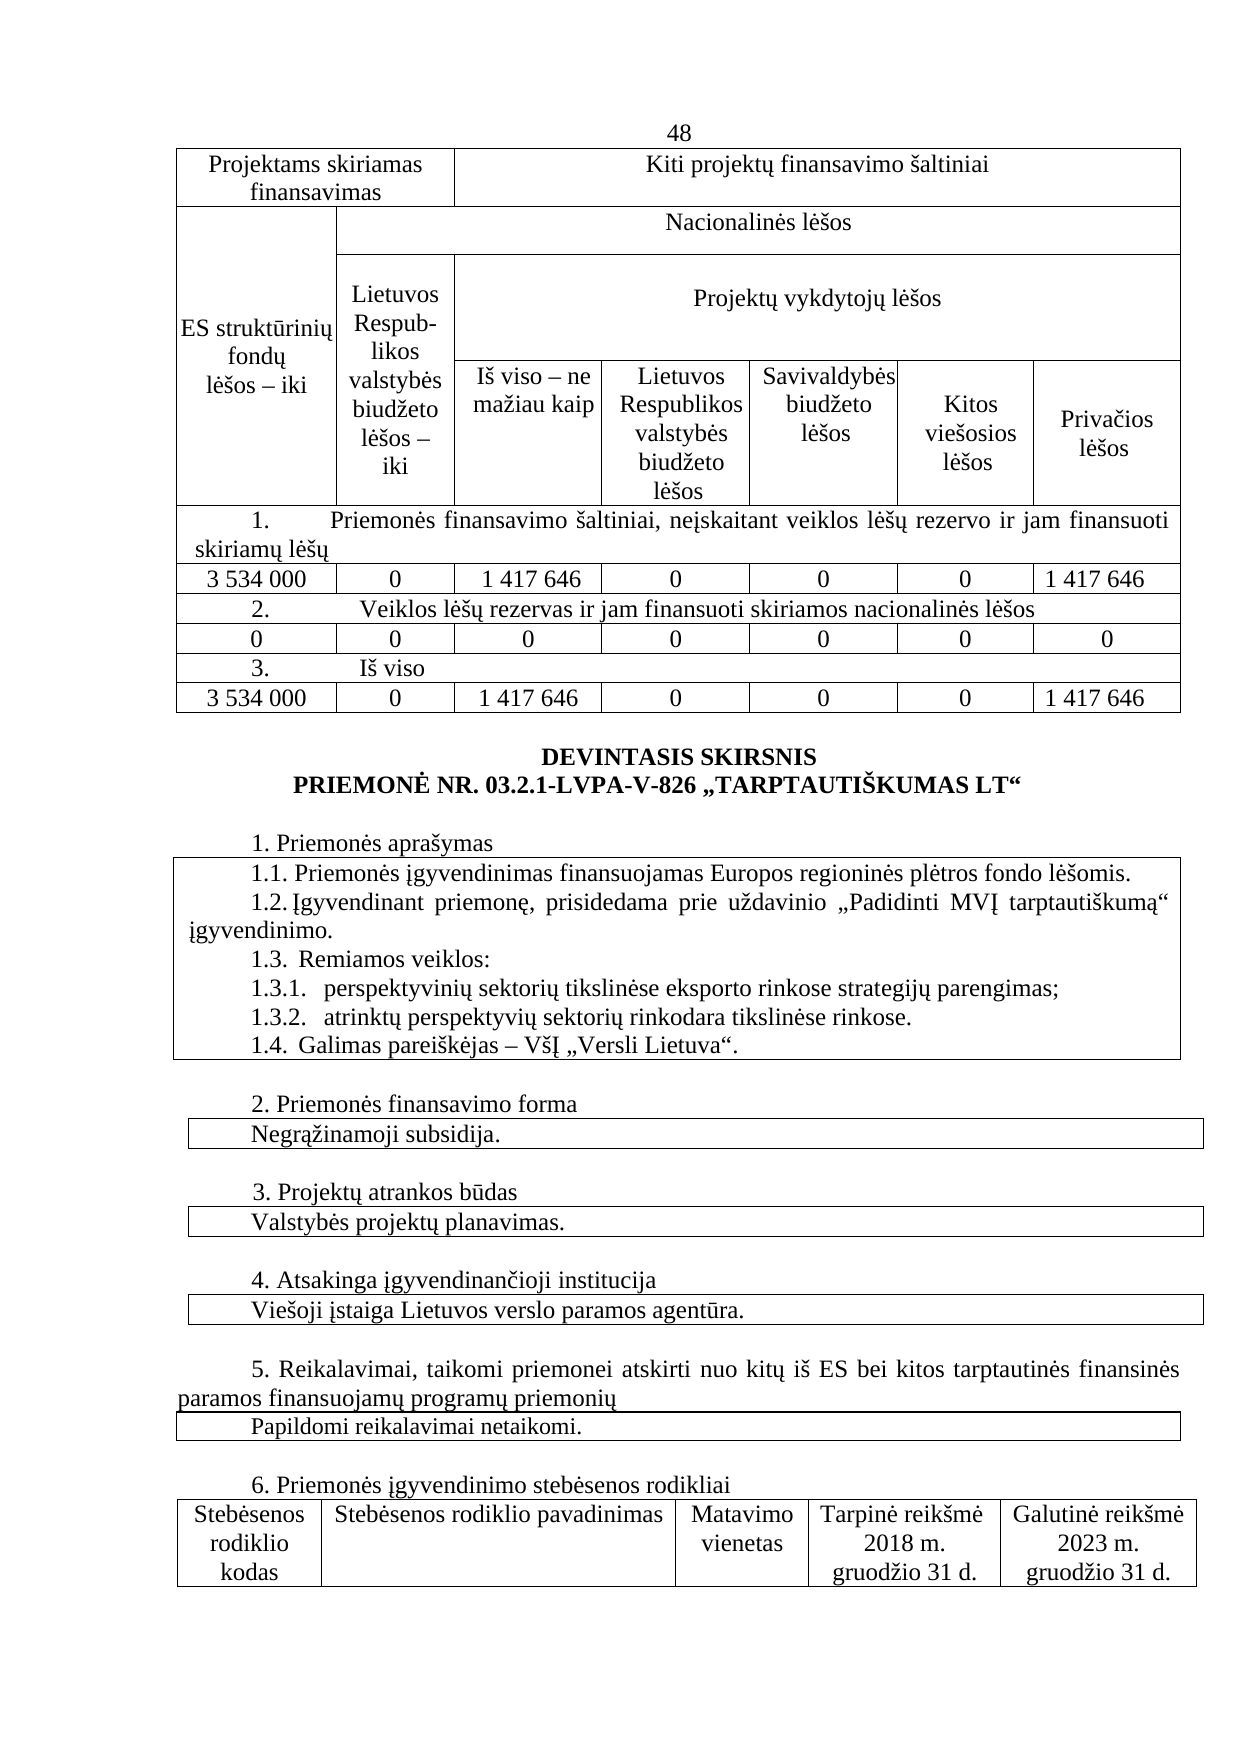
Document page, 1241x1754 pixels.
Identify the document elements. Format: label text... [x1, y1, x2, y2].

table_cell 1 417 646 [1034, 564, 1180, 593]
text 4. Atsakinga įgyvendinančioji institucija [177, 1266, 1181, 1294]
text 3. Projektų atrankos būdas [252, 1177, 1181, 1206]
table_cell Kitos viešosios lėšos [898, 361, 1033, 504]
table_header Kiti projektų finansavimo šaltiniai [455, 149, 1180, 206]
table_cell 0 [898, 683, 1033, 712]
table_header Tarpinė reikšmė 2018 m. gruodžio 31 d. [809, 1500, 1000, 1586]
text PRIEMONĖ NR. 03.2.1-LVPA-V-826 „TARPTAUTIŠKUMAS LT“ [177, 771, 1137, 799]
table_cell 0 [898, 564, 1033, 593]
text 6. Priemonės įgyvendinimo stebėsenos rodikliai [177, 1470, 1181, 1498]
table_cell 3 534 000 [177, 564, 336, 593]
table_cell 0 [750, 683, 897, 712]
table_cell 1 417 646 [455, 683, 601, 712]
table_header Matavimo vienetas [676, 1500, 808, 1586]
table_cell Lietuvos Respub-likos valstybės biudžeto lėšos – iki [337, 255, 454, 504]
table_cell 1 417 646 [455, 564, 601, 593]
table_cell 1.3. Remiamos veiklos: 1.3.1. perspektyvinių sektorių tikslinėse eksporto rinkose strategijų parengimas; 1.3.2. atrinktų perspektyvių sektorių rinkodara tikslinėse rinkose. [174, 944, 1180, 1030]
table_cell Nacionalinės lėšos [337, 207, 1180, 253]
table_cell Privačios lėšos [1034, 361, 1180, 504]
table_cell 3 534 000 [177, 683, 336, 712]
table_header Projektams skiriamas finansavimas [177, 149, 454, 206]
table_cell 0 [750, 564, 897, 593]
table_cell 0 [602, 624, 749, 652]
text 2. Priemonės finansavimo forma [251, 1089, 1181, 1118]
table_cell Lietuvos Respublikos valstybės biudžeto lėšos [602, 361, 749, 504]
table_cell 0 [602, 683, 749, 712]
table_header Papildomi reikalavimai netaikomi. [177, 1413, 1180, 1440]
table_cell ES struktūrinių fondų lėšos – iki [177, 207, 336, 504]
table_cell Iš viso – ne mažiau kaip [455, 361, 601, 504]
table_header Stebėsenos rodiklio kodas [178, 1500, 321, 1586]
table_header Negrąžinamoji subsidija. [189, 1119, 1203, 1147]
table_cell 1 417 646 [1034, 683, 1180, 712]
text DEVINTASIS SKIRSNIS [177, 742, 1181, 771]
table_header Galutinė reikšmė 2023 m. gruodžio 31 d. [1001, 1500, 1196, 1586]
table_header Stebėsenos rodiklio pavadinimas [322, 1500, 675, 1586]
table_cell 2. Veiklos lėšų rezervas ir jam finansuoti skiriamos nacionalinės lėšos [177, 594, 1180, 623]
table_cell 0 [1034, 624, 1180, 652]
table_cell 1.4. Galimas pareiškėjas – VšĮ „Versli Lietuva“. [174, 1030, 1180, 1059]
table_cell 0 [898, 624, 1033, 652]
table_cell Projektų vykdytojų lėšos [455, 255, 1180, 360]
table_cell 0 [337, 624, 454, 652]
table_header Valstybės projektų planavimas. [189, 1207, 1203, 1236]
table_cell 0 [337, 564, 454, 593]
table_cell 0 [602, 564, 749, 593]
table_header 1.1. Priemonės įgyvendinimas finansuojamas Europos regioninės plėtros fondo lėšomis. [174, 858, 1180, 887]
table_cell 3. Iš viso [177, 654, 1180, 682]
text 5. Reikalavimai, taikomi priemonei atskirti nuo kitų iš ES bei kitos tarptautinės finansinės paramos finansuojamų programų priemonių [177, 1354, 1181, 1411]
table_cell 0 [337, 683, 454, 712]
table_header Viešoji įstaiga Lietuvos verslo paramos agentūra. [189, 1295, 1203, 1324]
table_cell 0 [455, 624, 601, 652]
table_cell 0 [750, 624, 897, 652]
table_cell Savivaldybės biudžeto lėšos [750, 361, 897, 504]
table_cell 1.2. Įgyvendinant priemonę, prisidedama prie uždavinio „Padidinti MVĮ tarptautiškumą“ įgyvendinimo. [174, 887, 1180, 944]
table_cell 0 [177, 624, 336, 652]
table_cell 1. Priemonės finansavimo šaltiniai, neįskaitant veiklos lėšų rezervo ir jam finansuoti skiriamų lėšų [177, 506, 1180, 563]
text 1. Priemonės aprašymas [244, 828, 1181, 857]
